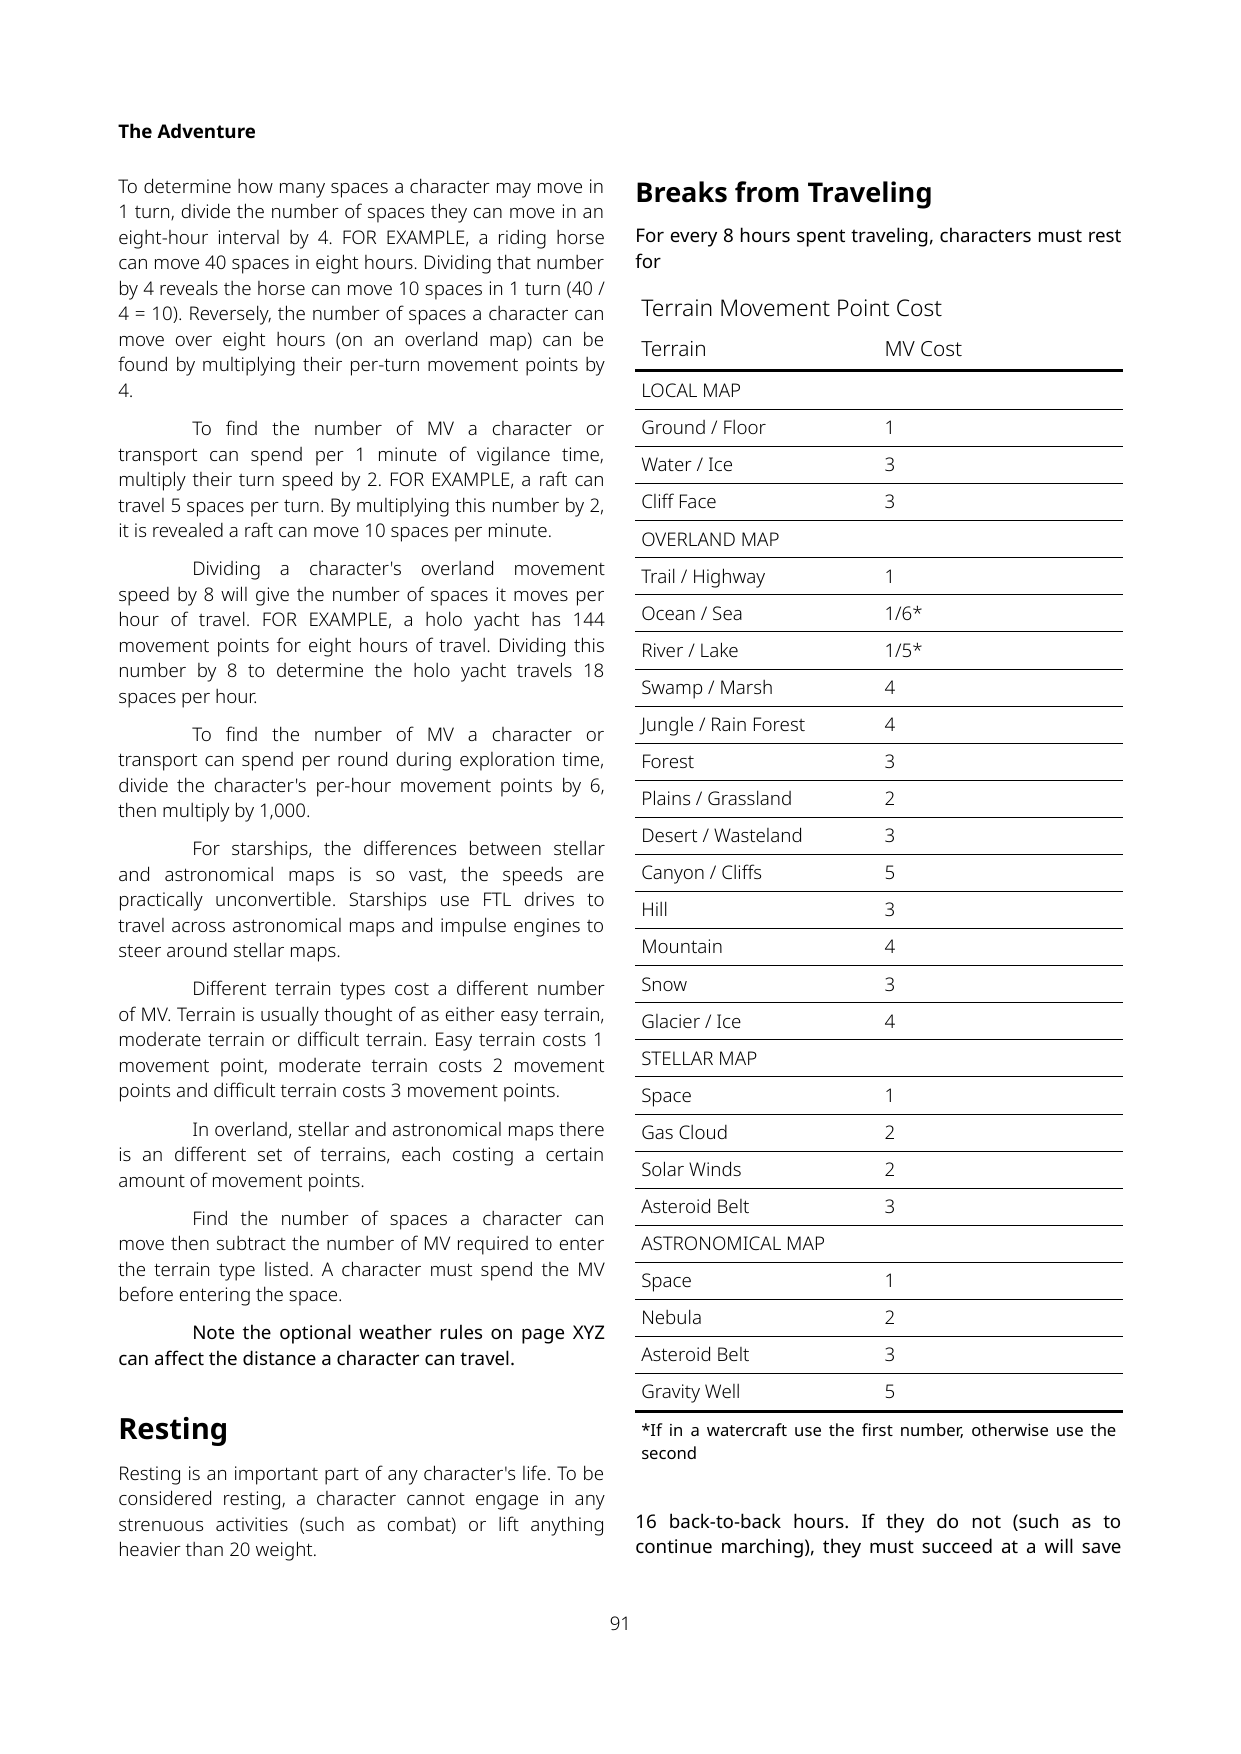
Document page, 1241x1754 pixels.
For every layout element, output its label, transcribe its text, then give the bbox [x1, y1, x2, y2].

text For starships, the differences between stellar and astronomical maps is so vast, the speeds are practically unconvertible. Starships use FTL drives to travel across astronomical maps and impulse engines to steer around stellar maps. [118, 836, 605, 963]
table_cell MV Cost [879, 329, 1122, 369]
table_cell Nebula [635, 1300, 879, 1336]
text Find the number of spaces a character can move then subtract the number of MV required to enter the terrain type listed. A character must spend the MV before entering the space. [118, 1205, 605, 1307]
table_cell 1 [879, 558, 1122, 594]
table_cell Asteroid Belt [635, 1337, 879, 1373]
table_cell 3 [879, 818, 1122, 854]
table_cell 4 [879, 929, 1122, 965]
text Breaks from Traveling [635, 173, 1122, 210]
table_cell 2 [879, 781, 1122, 817]
table_cell 1 [879, 410, 1122, 446]
table_cell 1/5* [879, 632, 1122, 668]
table_cell Ground / Floor [635, 410, 879, 446]
text To determine how many spaces a character may move in 1 turn, divide the number of spaces they can move in an eight-hour interval by 4. FOR EXAMPLE, a riding horse can move 40 spaces in eight hours. Dividing that number by 4 reveals the horse can move 10 spaces in 1 turn (40 / 4 = 10). Reversely, the number of spaces a character can move over eight hours (on an overland map) can be found by multiplying their per-turn movement points by 4. [118, 173, 605, 403]
table_cell 2 [879, 1115, 1122, 1151]
table_cell Desert / Wasteland [635, 818, 879, 854]
table_cell Swamp / Marsh [635, 670, 879, 706]
table_cell STELLAR MAP [635, 1040, 1122, 1076]
subtitle Resting [118, 1408, 605, 1448]
text To find the number of MV a character or transport can spend per round during exploration time, divide the character's per-hour movement points by 6, then multiply by 1,000. [118, 721, 605, 823]
table_cell Snow [635, 966, 879, 1002]
table_cell LOCAL MAP [635, 372, 1122, 409]
table_cell OVERLAND MAP [635, 521, 1122, 557]
table_cell 5 [879, 1374, 1122, 1410]
table_cell 1 [879, 1263, 1122, 1299]
table_cell 4 [879, 1003, 1122, 1039]
table_cell 3 [879, 1189, 1122, 1225]
table_cell 3 [879, 1337, 1122, 1373]
table_header Terrain Movement Point Cost [635, 286, 1122, 329]
text 16 back-to-back hours. If they do not (such as to continue marching), they must succeed at a will save [635, 1508, 1122, 1559]
table_cell Ocean / Sea [635, 595, 879, 631]
table_cell ASTRONOMICAL MAP [635, 1226, 1122, 1262]
table_cell Plains / Grassland [635, 781, 879, 817]
table_cell River / Lake [635, 632, 879, 668]
table_cell Gravity Well [635, 1374, 879, 1410]
table_cell 3 [879, 447, 1122, 483]
table_cell Terrain [635, 329, 879, 369]
table_cell 4 [879, 707, 1122, 743]
table_cell Cliff Face [635, 484, 879, 520]
table_cell Space [635, 1077, 879, 1113]
table_cell Mountain [635, 929, 879, 965]
table_cell Canyon / Cliffs [635, 855, 879, 891]
text Different terrain types cost a different number of MV. Terrain is usually thought of as either easy terrain, moderate terrain or difficult terrain. Easy terrain costs 1 movement point, moderate terrain costs 2 movement points and difficult terrain costs 3 movement points. [118, 976, 605, 1103]
table_cell 1/6* [879, 595, 1122, 631]
table_cell Jungle / Rain Forest [635, 707, 879, 743]
table_cell Trail / Highway [635, 558, 879, 594]
table_cell Asteroid Belt [635, 1189, 879, 1225]
table_cell 5 [879, 855, 1122, 891]
table_cell Forest [635, 744, 879, 780]
table_cell 1 [879, 1077, 1122, 1113]
table_cell *If in a watercraft use the first number, otherwise use the second [635, 1413, 1122, 1470]
table_cell 2 [879, 1152, 1122, 1188]
table_cell Gas Cloud [635, 1115, 879, 1151]
table_cell Glacier / Ice [635, 1003, 879, 1039]
table_cell Water / Ice [635, 447, 879, 483]
table_cell Solar Winds [635, 1152, 879, 1188]
table_cell 3 [879, 484, 1122, 520]
table_cell Hill [635, 892, 879, 928]
text For every 8 hours spent traveling, characters must rest for [635, 222, 1122, 273]
text In overland, stellar and astronomical maps there is an different set of terrains, each costing a certain amount of movement points. [118, 1116, 605, 1192]
text Dividing a character's overland movement speed by 8 will give the number of spaces it moves per hour of travel. FOR EXAMPLE, a holo yacht has 144 movement points for eight hours of travel. Dividing this number by 8 to determine the holo yacht travels 18 spaces per hour. [118, 555, 605, 708]
text To find the number of MV a character or transport can spend per 1 minute of vigilance time, multiply their turn speed by 2. FOR EXAMPLE, a raft can travel 5 spaces per turn. By multiplying this number by 2, it is revealed a raft can move 10 spaces per minute. [118, 415, 605, 543]
text Resting is an important part of any character's life. To be considered resting, a character cannot engage in any strenuous activities (such as combat) or lift anything heavier than 20 weight. [118, 1460, 605, 1562]
text Note the optional weather rules on page XYZ can affect the distance a character can travel. [118, 1319, 605, 1371]
table_cell 2 [879, 1300, 1122, 1336]
table_cell 3 [879, 892, 1122, 928]
table_cell Space [635, 1263, 879, 1299]
table_cell 3 [879, 744, 1122, 780]
table_cell 4 [879, 670, 1122, 706]
table_cell 3 [879, 966, 1122, 1002]
